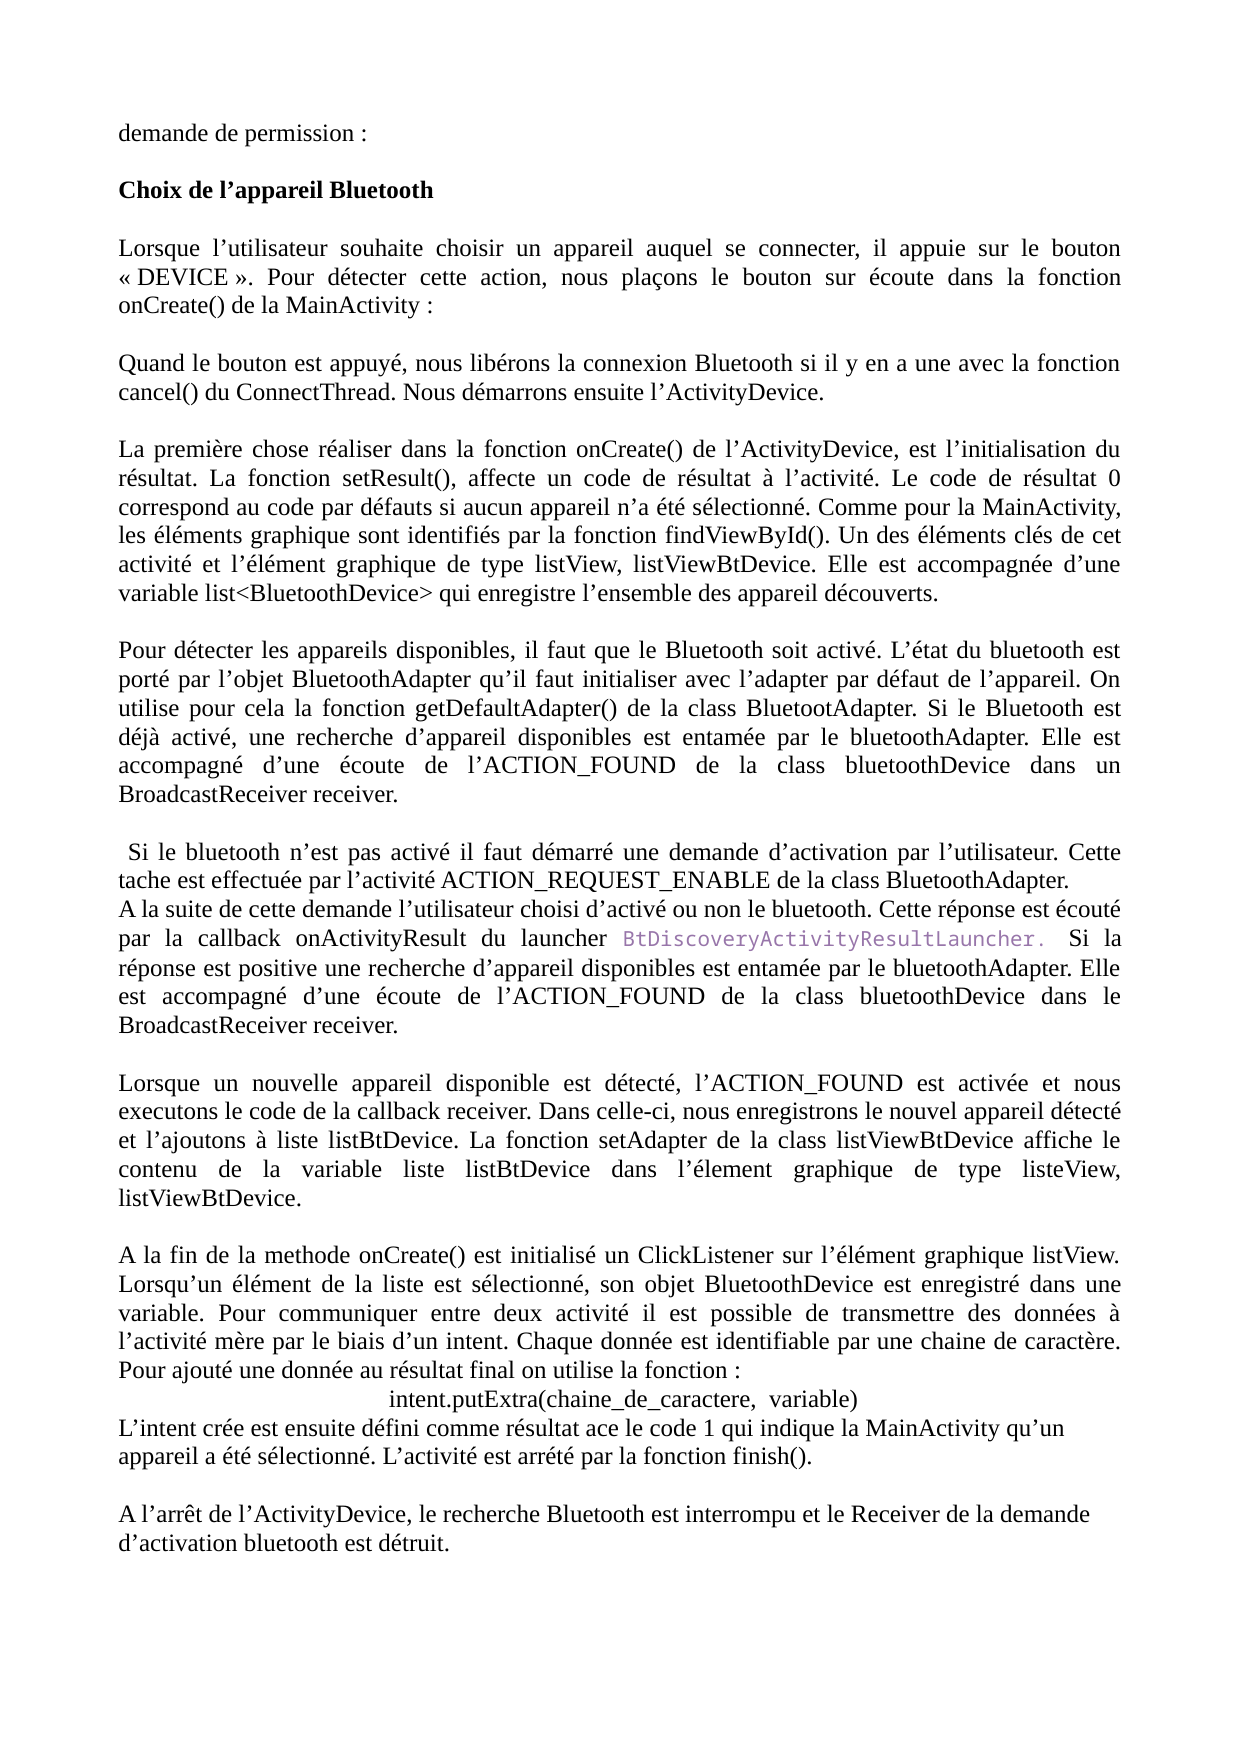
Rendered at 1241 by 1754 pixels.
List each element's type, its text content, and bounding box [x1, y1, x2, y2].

text demande de permission : [118, 118, 1122, 147]
text A la suite de cette demande l’utilisateur choisi d’activé ou non le bluetooth. Cette réponse est écouté par la callback onActivityResult du launcher BtDiscoveryActivityResultLauncher. Si la réponse est positive une recherche d’appareil disponibles est entamée par le bluetoothAdapter. Elle est accompagné d’une écoute de l’ACTION_FOUND de la class bluetoothDevice dans le BroadcastReceiver receiver. [118, 894, 1122, 1039]
text L’intent crée est ensuite défini comme résultat ace le code 1 qui indique la MainActivity qu’un appareil a été sélectionné. L’activité est arrété par la fonction finish(). [118, 1413, 1122, 1470]
text A la fin de la methode onCreate() est initialisé un ClickListener sur l’élément graphique listView. Lorsqu’un élément de la liste est sélectionné, son objet BluetoothDevice est enregistré dans une variable. Pour communiquer entre deux activité il est possible de transmettre des données à l’activité mère par le biais d’un intent. Chaque donnée est identifiable par une chaine de caractère. Pour ajouté une donnée au résultat final on utilise la fonction : [118, 1240, 1122, 1384]
text Lorsque l’utilisateur souhaite choisir un appareil auquel se connecter, il appuie sur le bouton « DEVICE ». Pour détecter cette action, nous plaçons le bouton sur écoute dans la fonction onCreate() de la MainActivity : [118, 233, 1122, 319]
text La première chose réaliser dans la fonction onCreate() de l’ActivityDevice, est l’initialisation du résultat. La fonction setResult(), affecte un code de résultat à l’activité. Le code de résultat 0 correspond au code par défauts si aucun appareil n’a été sélectionné. Comme pour la MainActivity, les éléments graphique sont identifiés par la fonction findViewById(). Un des éléments clés de cet activité et l’élément graphique de type listView, listViewBtDevice. Elle est accompagnée d’une variable list<BluetoothDevice> qui enregistre l’ensemble des appareil découverts. [118, 434, 1122, 607]
text Quand le bouton est appuyé, nous libérons la connexion Bluetooth si il y en a une avec la fonction cancel() du ConnectThread. Nous démarrons ensuite l’ActivityDevice. [118, 348, 1122, 406]
text A l’arrêt de l’ActivityDevice, le recherche Bluetooth est interrompu et le Receiver de la demande d’activation bluetooth est détruit. [118, 1499, 1122, 1556]
text Pour détecter les appareils disponibles, il faut que le Bluetooth soit activé. L’état du bluetooth est porté par l’objet BluetoothAdapter qu’il faut initialiser avec l’adapter par défaut de l’appareil. On utilise pour cela la fonction getDefaultAdapter() de la class BluetootAdapter. Si le Bluetooth est déjà activé, une recherche d’appareil disponibles est entamée par le bluetoothAdapter. Elle est accompagné d’une écoute de l’ACTION_FOUND de la class bluetoothDevice dans un BroadcastReceiver receiver. [118, 636, 1122, 808]
text intent.putExtra(chaine_de_caractere, variable) [118, 1384, 1122, 1413]
text Lorsque un nouvelle appareil disponible est détecté, l’ACTION_FOUND est activée et nous executons le code de la callback receiver. Dans celle-ci, nous enregistrons le nouvel appareil détecté et l’ajoutons à liste listBtDevice. La fonction setAdapter de la class listViewBtDevice affiche le contenu de la variable liste listBtDevice dans l’élement graphique de type listeView, listViewBtDevice. [118, 1068, 1122, 1211]
text Si le bluetooth n’est pas activé il faut démarré une demande d’activation par l’utilisateur. Cette tache est effectuée par l’activité ACTION_REQUEST_ENABLE de la class BluetoothAdapter. [118, 837, 1122, 894]
text Choix de l’appareil Bluetooth [118, 176, 1122, 204]
